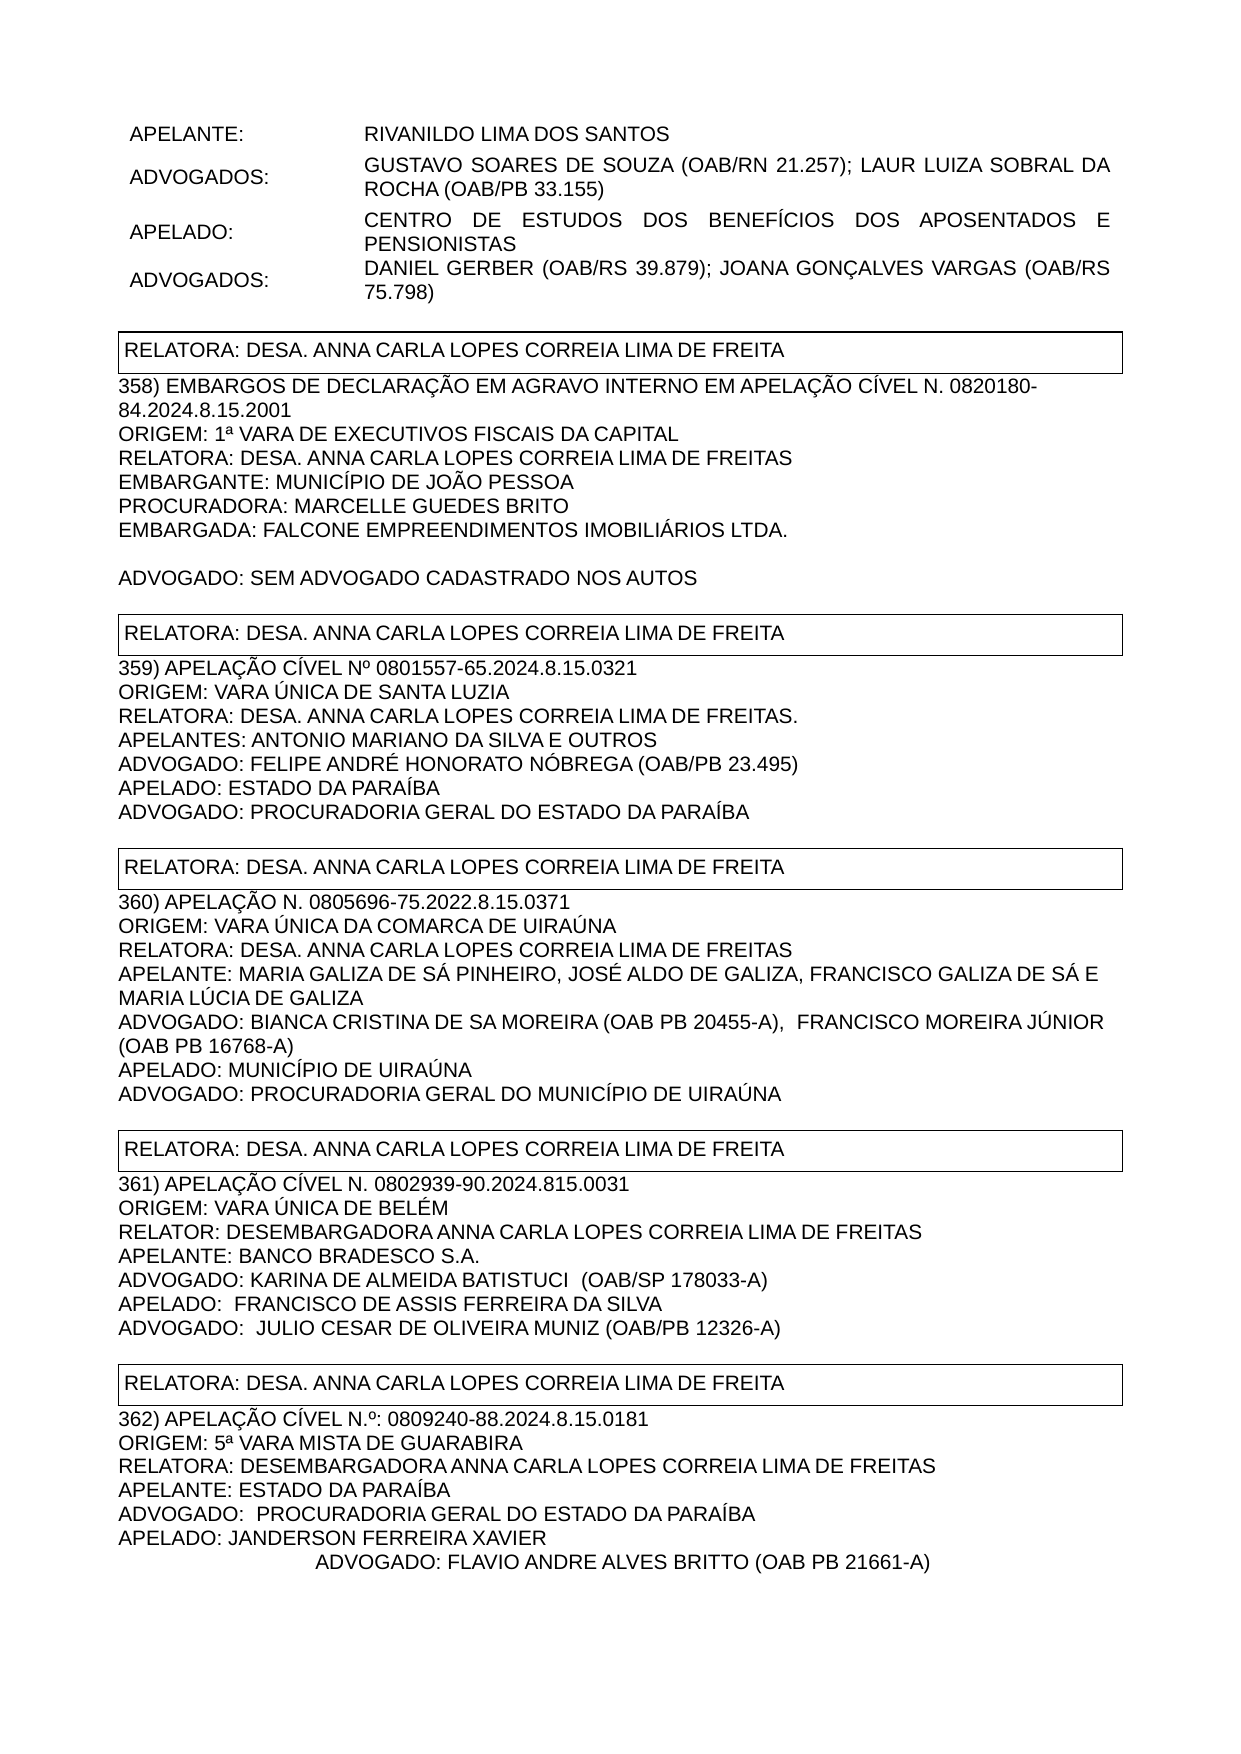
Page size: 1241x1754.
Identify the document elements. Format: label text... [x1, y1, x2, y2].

table_cell GUSTAVO SOARES DE SOUZA (OAB/RN 21.257); LAUR LUIZA SOBRAL DA ROCHA (OAB/PB 33.155) [353, 150, 1122, 204]
text EMBARGANTE: MUNICÍPIO DE JOÃO PESSOA [118, 470, 1122, 494]
table_header RELATORA: DESA. ANNA CARLA LOPES CORREIA LIMA DE FREITA [119, 1131, 1122, 1171]
table_header RELATORA: DESA. ANNA CARLA LOPES CORREIA LIMA DE FREITA [119, 615, 1122, 655]
table_cell RIVANILDO LIMA DOS SANTOS [353, 119, 1122, 149]
text RELATOR: DESEMBARGADORA ANNA CARLA LOPES CORREIA LIMA DE FREITAS [118, 1220, 1122, 1244]
text 360) APELAÇÃO N. 0805696-75.2022.8.15.0371 [118, 890, 1122, 914]
text ADVOGADO: BIANCA CRISTINA DE SA MOREIRA (OAB PB 20455-A), FRANCISCO MOREIRA JÚNIOR (OAB PB 16768-A) [118, 1010, 1122, 1058]
table_header RELATORA: DESA. ANNA CARLA LOPES CORREIA LIMA DE FREITA [119, 333, 1122, 373]
table_cell CENTRO DE ESTUDOS DOS BENEFÍCIOS DOS APOSENTADOS E PENSIONISTAS DANIEL GERBER (OAB/RS 39.879); JOANA GONÇALVES VARGAS (OAB/RS 75.798) [353, 205, 1122, 306]
table_header RELATORA: DESA. ANNA CARLA LOPES CORREIA LIMA DE FREITA [119, 849, 1122, 889]
text APELANTE: ESTADO DA PARAÍBA [118, 1478, 1122, 1502]
text RELATORA: DESA. ANNA CARLA LOPES CORREIA LIMA DE FREITAS. [118, 704, 1122, 728]
text ORIGEM: VARA ÚNICA DA COMARCA DE UIRAÚNA [118, 914, 1122, 938]
text ORIGEM: VARA ÚNICA DE SANTA LUZIA [118, 680, 1122, 704]
text PROCURADORA: MARCELLE GUEDES BRITO [118, 494, 1122, 518]
text APELADO: MUNICÍPIO DE UIRAÚNA [118, 1058, 1122, 1082]
text 362) APELAÇÃO CÍVEL N.º: 0809240-88.2024.8.15.0181 [118, 1406, 1122, 1430]
text ADVOGADO: KARINA DE ALMEIDA BATISTUCI (OAB/SP 178033-A) [118, 1268, 1122, 1292]
text APELADO: ESTADO DA PARAÍBA [118, 776, 1122, 800]
table_cell APELADO: ADVOGADOS: [119, 205, 352, 306]
table_cell APELANTE: [119, 119, 352, 149]
text 361) APELAÇÃO CÍVEL N. 0802939-90.2024.815.0031 [118, 1172, 1122, 1196]
text ADVOGADO: PROCURADORIA GERAL DO ESTADO DA PARAÍBA [118, 800, 1122, 824]
text ADVOGADO: SEM ADVOGADO CADASTRADO NOS AUTOS [118, 566, 1122, 589]
text RELATORA: DESEMBARGADORA ANNA CARLA LOPES CORREIA LIMA DE FREITAS [118, 1454, 1122, 1478]
text ADVOGADO: FELIPE ANDRÉ HONORATO NÓBREGA (OAB/PB 23.495) [118, 752, 1122, 776]
text ORIGEM: 1ª VARA DE EXECUTIVOS FISCAIS DA CAPITAL [118, 422, 1122, 446]
text ADVOGADO: FLAVIO ANDRE ALVES BRITTO (OAB PB 21661-A) [118, 1550, 1122, 1574]
text ADVOGADO: JULIO CESAR DE OLIVEIRA MUNIZ (OAB/PB 12326-A) [118, 1316, 1122, 1340]
text EMBARGADA: FALCONE EMPREENDIMENTOS IMOBILIÁRIOS LTDA. [118, 518, 1122, 542]
text ORIGEM: 5ª VARA MISTA DE GUARABIRA [118, 1430, 1122, 1454]
text ADVOGADO: PROCURADORIA GERAL DO MUNICÍPIO DE UIRAÚNA [118, 1082, 1122, 1106]
table_cell ADVOGADOS: [119, 150, 352, 204]
text 358) EMBARGOS DE DECLARAÇÃO EM AGRAVO INTERNO EM APELAÇÃO CÍVEL N. 0820180-84.2024.8.15.2001 [118, 374, 1122, 422]
text APELADO: JANDERSON FERREIRA XAVIER [118, 1526, 1122, 1550]
text APELANTES: ANTONIO MARIANO DA SILVA E OUTROS [118, 728, 1122, 752]
text RELATORA: DESA. ANNA CARLA LOPES CORREIA LIMA DE FREITAS [118, 938, 1122, 962]
table_header RELATORA: DESA. ANNA CARLA LOPES CORREIA LIMA DE FREITA [119, 1365, 1122, 1405]
text APELANTE: BANCO BRADESCO S.A. [118, 1244, 1122, 1268]
text 359) APELAÇÃO CÍVEL Nº 0801557-65.2024.8.15.0321 [118, 656, 1122, 680]
text RELATORA: DESA. ANNA CARLA LOPES CORREIA LIMA DE FREITAS [118, 446, 1122, 470]
text APELADO: FRANCISCO DE ASSIS FERREIRA DA SILVA [118, 1292, 1122, 1316]
text APELANTE: MARIA GALIZA DE SÁ PINHEIRO, JOSÉ ALDO DE GALIZA, FRANCISCO GALIZA DE SÁ E MARIA LÚCIA DE GALIZA [118, 962, 1122, 1010]
text ADVOGADO: PROCURADORIA GERAL DO ESTADO DA PARAÍBA [118, 1502, 1122, 1526]
text ORIGEM: VARA ÚNICA DE BELÉM [118, 1196, 1122, 1220]
